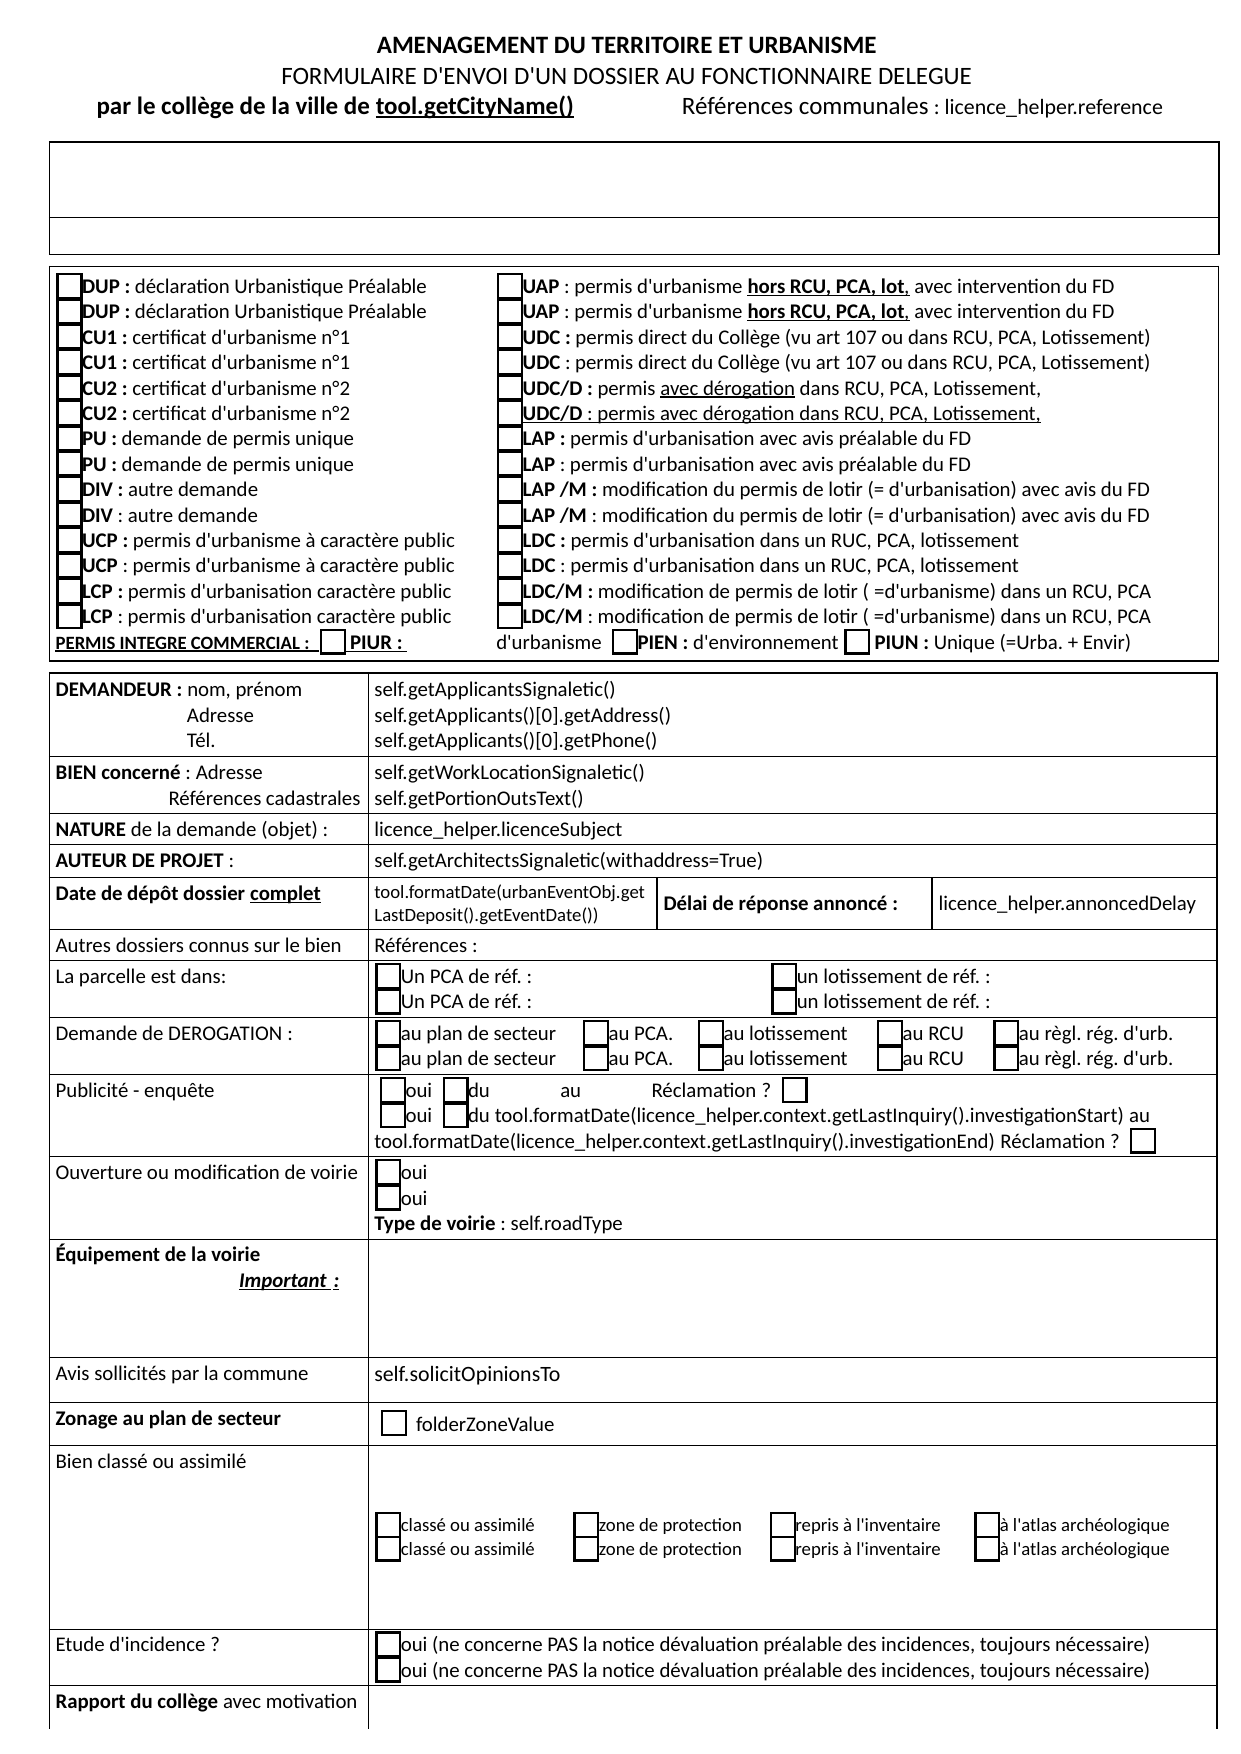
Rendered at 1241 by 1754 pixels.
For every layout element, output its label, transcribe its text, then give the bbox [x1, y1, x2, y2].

table_cell Équipement de la voirie Important : [50, 1240, 368, 1357]
table_cell [369, 1446, 1216, 1628]
table_cell [369, 1358, 1216, 1402]
table_cell Demande de DEROGATION : [50, 1018, 368, 1074]
table_cell AUTEUR DE PROJET : [50, 845, 368, 877]
table_cell Etude d'incidence ? [50, 1630, 368, 1685]
table_cell [369, 1403, 1216, 1445]
table_header zone de protection zone de protection [599, 1513, 769, 1560]
table_header folderZoneValue [410, 1405, 1209, 1442]
table_cell oui (ne concerne PAS la notice dévaluation préalable des incidences, toujours nécessaire) oui (ne concerne PAS la notice dévaluation préalable des incidences, toujours nécessaire) [369, 1630, 1216, 1685]
table_cell licence_helper.licenceSubject [369, 814, 1216, 844]
table_cell [1035, 1267, 1211, 1292]
table_header Un PCA de réf. : Un PCA de réf. : [401, 963, 583, 1014]
table_header self.getApplicantsSignaletic() self.getApplicants()[0].getAddress() self.getApplicants()[0].getPhone() [369, 674, 1216, 756]
table_header au lotissement au lotissement [724, 1020, 876, 1071]
table_cell [50, 218, 1218, 254]
title AMENAGEMENT DU TERRITOIRE ET URBANISME [43, 29, 1211, 60]
table_cell Bien classé ou assimilé [50, 1446, 368, 1628]
table_header au plan de secteur au plan de secteur [401, 1020, 582, 1071]
table_header classé ou assimilé classé ou assimilé [401, 1513, 572, 1560]
table_header DUP : déclaration Urbanistique Préalable DUP : déclaration Urbanistique Préalable CU1 : certificat d'urbanisme n°1 CU1 : certificat d'urbanisme n°1 CU2 : certificat d'urbanisme n°2 CU2 : certificat d'urbanisme n°2 PU : demande de permis unique PU : demande de permis unique DIV : autre demande DIV : autre demande UCP : permis d'urbanisme à caractère public UCP : permis d'urbanisme à caractère public LCP : permis d'urbanisation caractère public LCP : permis d'urbanisation caractère public PERMIS INTEGRE COMMERCIAL : PIUR : [50, 267, 490, 660]
table_cell Zonage au plan de secteur [50, 1403, 368, 1445]
table_cell self.getArchitectsSignaletic(withaddress=True) [369, 845, 1216, 877]
table_header [583, 963, 766, 1014]
title FORMULAIRE D'ENVOI D'UN DOSSIER AU FONCTIONNAIRE DELEGUE [43, 60, 1211, 91]
table_cell Avis sollicités par la commune [50, 1358, 368, 1402]
table_header au règl. rég. d'urb. au règl. rég. d'urb. [1019, 1020, 1211, 1071]
table_header au PCA. au PCA. [609, 1020, 697, 1071]
table_header repris à l'inventaire repris à l'inventaire [796, 1513, 973, 1560]
table_cell Autres dossiers connus sur le bien [50, 930, 368, 960]
table_header à l'atlas archéologique à l'atlas archéologique [1000, 1513, 1211, 1560]
table_cell Ouverture ou modification de voirie [50, 1157, 368, 1238]
table_header [374, 1405, 410, 1442]
table_cell Rapport du collège avec motivation [50, 1686, 368, 1729]
table_cell Références : [369, 930, 1216, 960]
table_cell BIEN concerné : Adresse Références cadastrales [50, 757, 368, 813]
table_cell [374, 1293, 1211, 1318]
table_cell NATURE de la demande (objet) : [50, 814, 368, 844]
table_header [1028, 963, 1211, 1014]
table_header au RCU au RCU [903, 1020, 987, 1071]
table_cell self.getWorkLocationSignaletic() self.getPortionOutsText() [369, 757, 1216, 813]
table_cell [369, 1240, 1216, 1357]
table_cell [653, 180, 1218, 217]
table_cell [374, 1267, 1034, 1292]
table_cell Publicité - enquête [50, 1075, 368, 1156]
table_cell [369, 1018, 1216, 1074]
table_header un lotissement de réf. : un lotissement de réf. : [797, 963, 1027, 1014]
table_cell [369, 961, 1216, 1017]
table_cell [50, 180, 653, 217]
table_cell licence_helper.annoncedDelay [933, 878, 1216, 929]
table_cell [369, 1157, 1216, 1238]
table_header oui oui Type de voirie : self.roadType [374, 1159, 1211, 1236]
table_cell La parcelle est dans: [50, 961, 368, 1017]
table_cell Délai de réponse annoncé : [658, 878, 931, 929]
table_cell tool.formatDate(urbanEventObj.getLastDeposit().getEventDate()) [369, 878, 656, 929]
table_header [50, 143, 1218, 180]
table_header [913, 1242, 1034, 1267]
table_header DEMANDEUR : nom, prénom Adresse Tél. [50, 674, 368, 756]
title par le collège de la ville de tool.getCityName() Références communales : licence_helper.reference [43, 91, 1211, 121]
table_cell Date de dépôt dossier complet [50, 878, 368, 929]
table_header [1035, 1242, 1211, 1267]
table_header [374, 1242, 913, 1267]
table_header UAP : permis d'urbanisme hors RCU, PCA, lot, avec intervention du FD UAP : permis d'urbanisme hors RCU, PCA, lot, avec intervention du FD UDC : permis direct du Collège (vu art 107 ou dans RCU, PCA, Lotissement) UDC : permis direct du Collège (vu art 107 ou dans RCU, PCA, Lotissement) UDC/D : permis avec dérogation dans RCU, PCA, Lotissement, UDC/D : permis avec dérogation dans RCU, PCA, Lotissement, LAP : permis d'urbanisation avec avis préalable du FD LAP : permis d'urbanisation avec avis préalable du FD LAP /M : modification du permis de lotir (= d'urbanisation) avec avis du FD LAP /M : modification du permis de lotir (= d'urbanisation) avec avis du FD LDC : permis d'urbanisation dans un RUC, PCA, lotissement LDC : permis d'urbanisation dans un RUC, PCA, lotissement LDC/M : modification de permis de lotir ( =d'urbanisme) dans un RCU, PCA LDC/M : modification de permis de lotir ( =d'urbanisme) dans un RCU, PCA d'urbanisme PIEN : d'environnement PIUN : Unique (=Urba. + Envir) [490, 267, 1218, 660]
table_header self.solicitOpinionsTo [374, 1360, 1211, 1386]
table_cell oui du au Réclamation ? oui du tool.formatDate(licence_helper.context.getLastInquiry().investigationStart) au tool.formatDate(licence_helper.context.getLastInquiry().investigationEnd) Réclamation ? [369, 1075, 1216, 1156]
table_cell [369, 1686, 1216, 1729]
